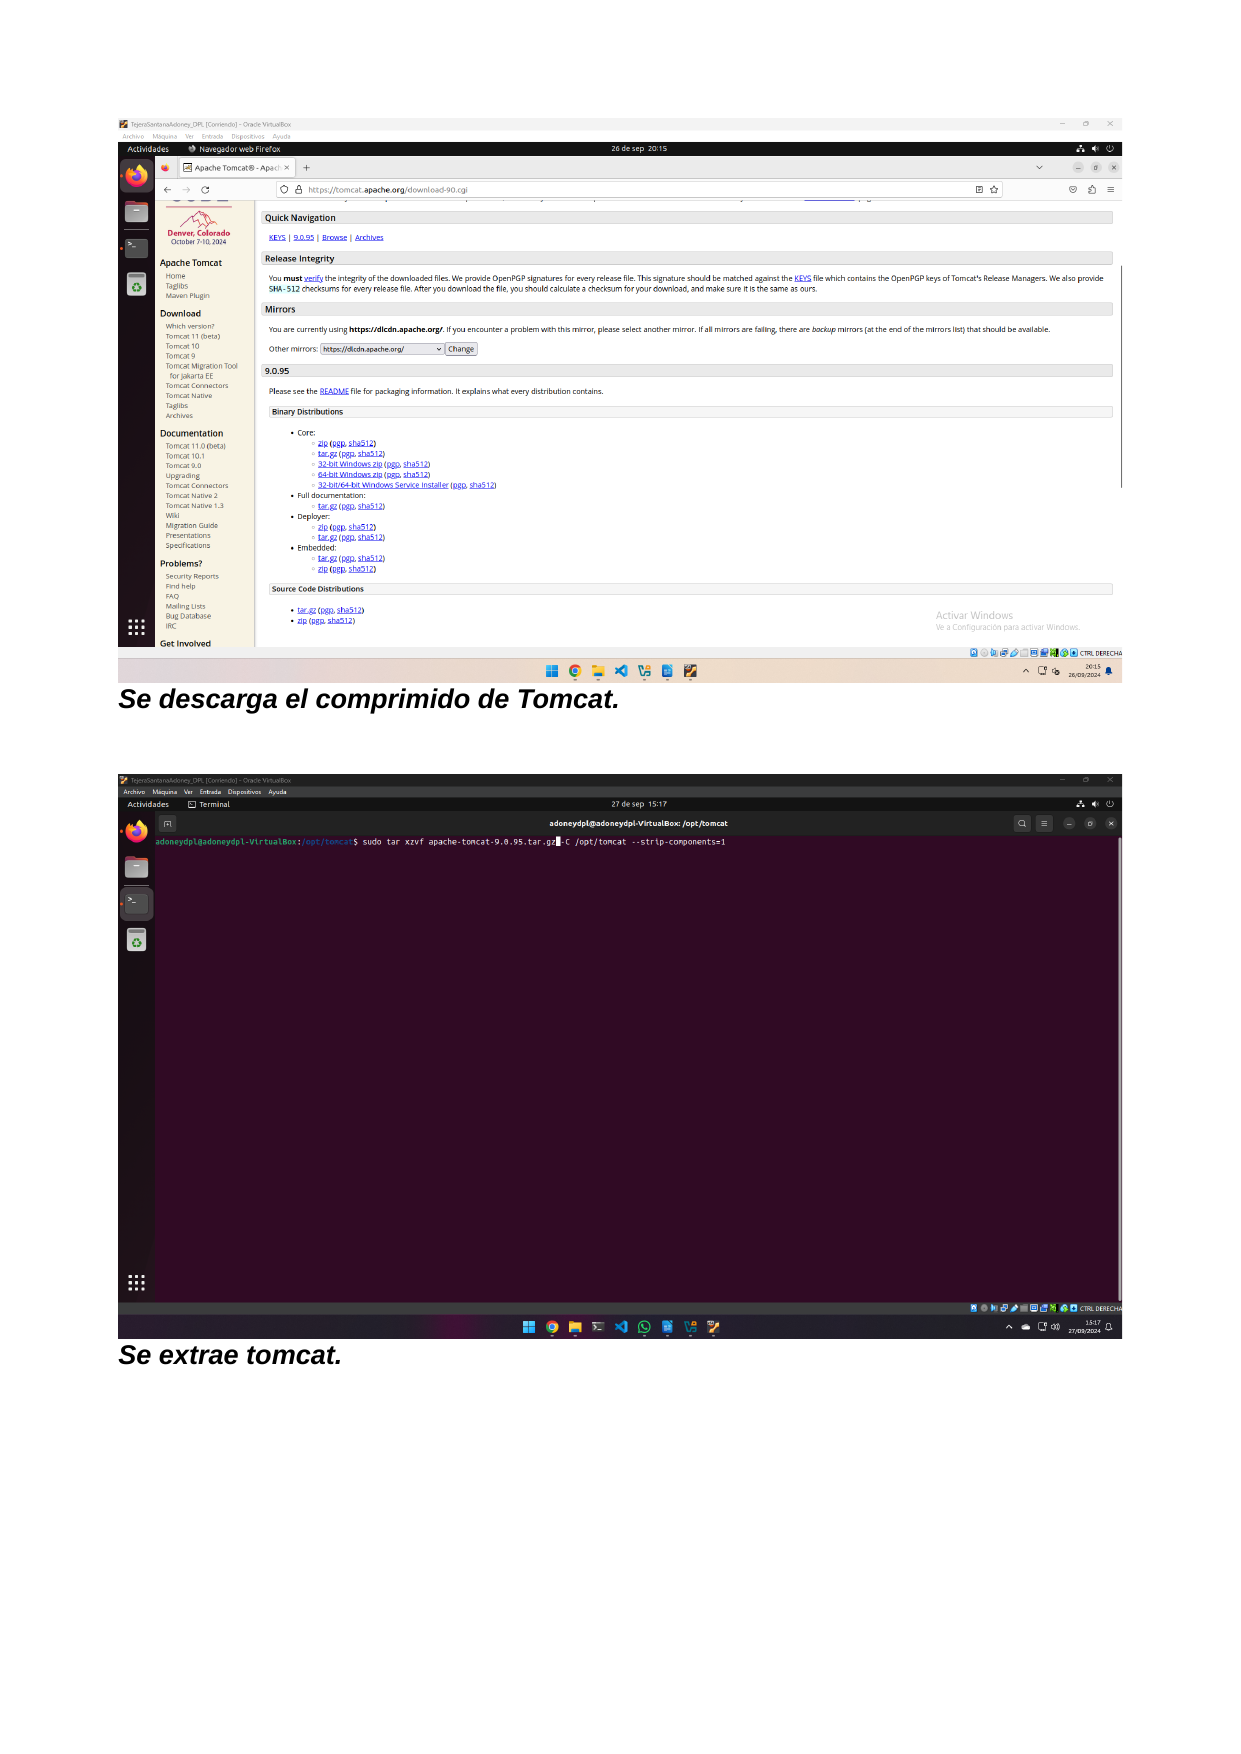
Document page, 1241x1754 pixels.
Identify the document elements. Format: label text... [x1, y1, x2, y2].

picture [118, 118, 1123, 683]
picture [118, 774, 1123, 1339]
subtitle Se descarga el comprimido de Tomcat. [118, 683, 1122, 714]
subtitle Se extrae tomcat. [118, 1339, 1122, 1370]
